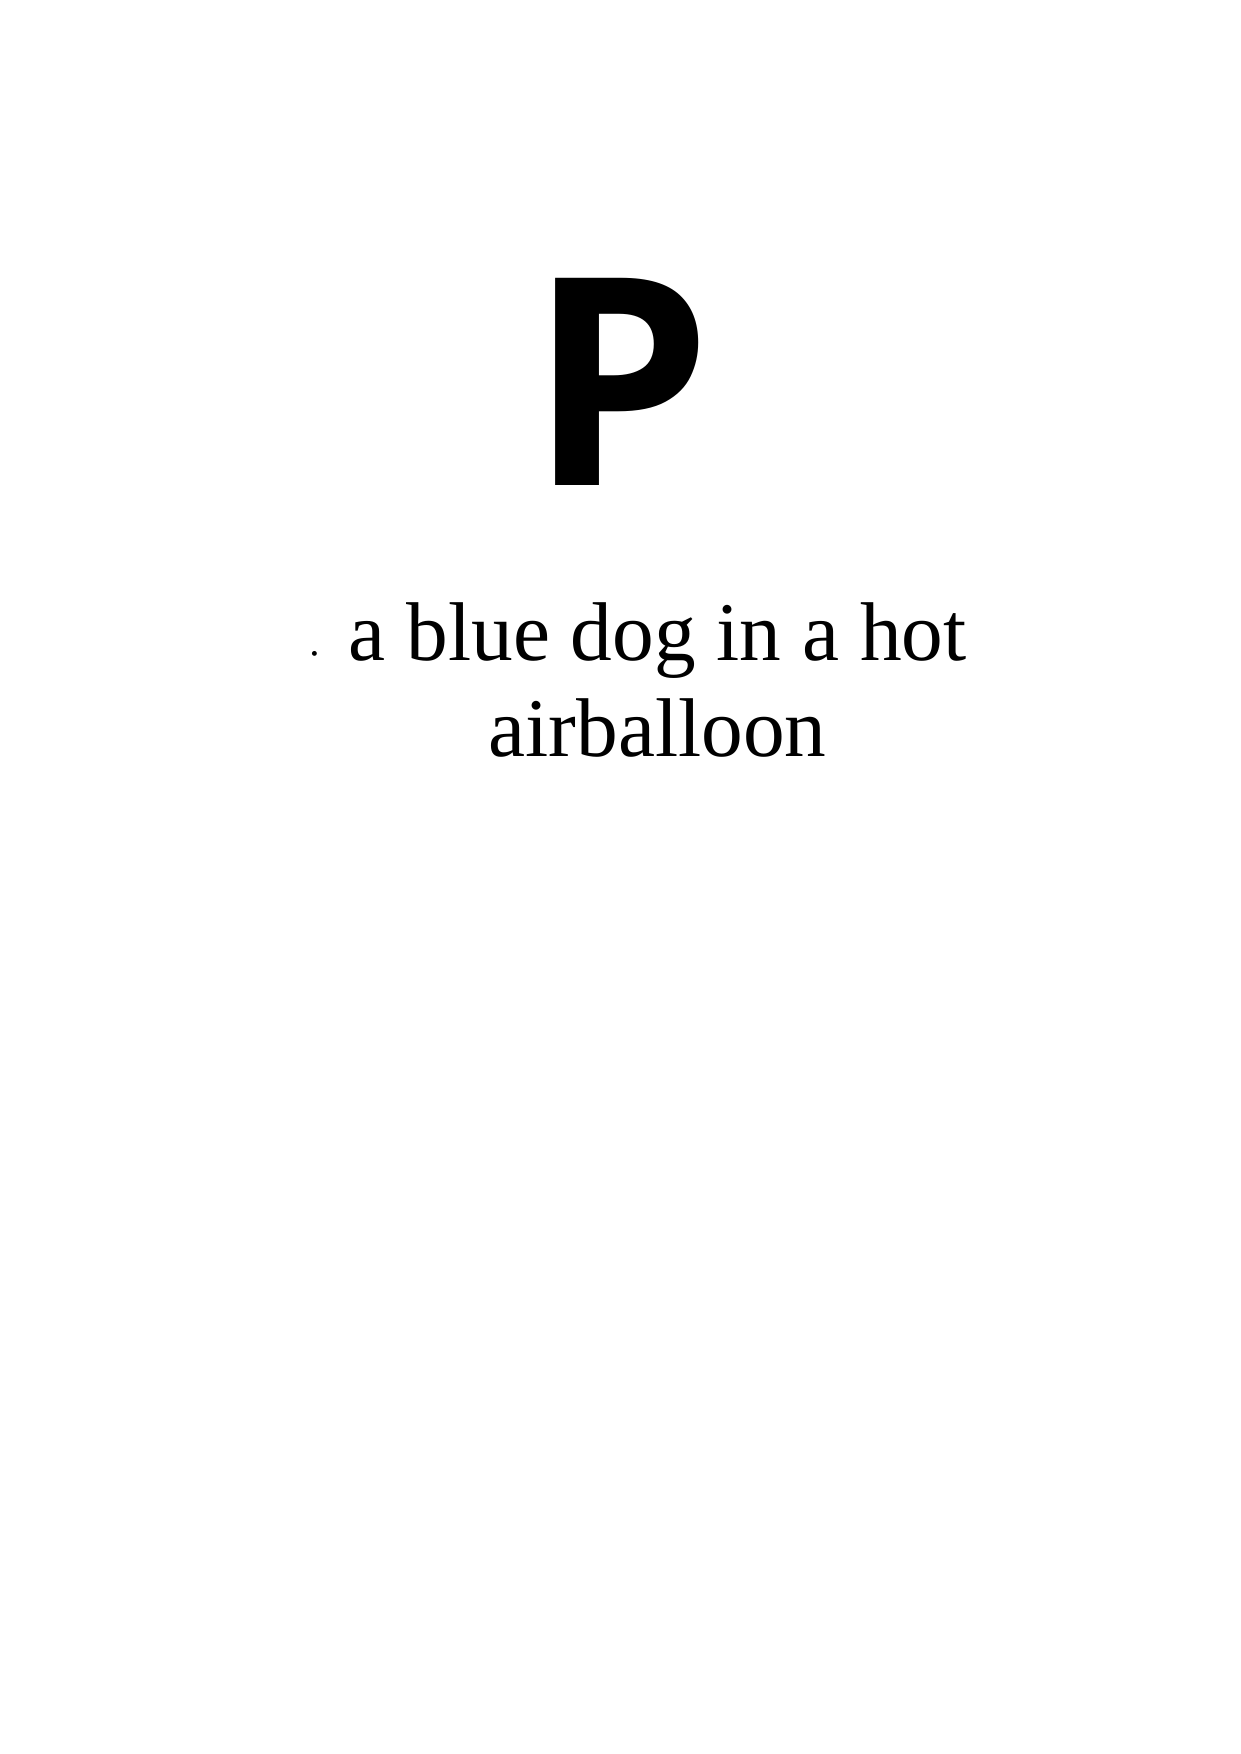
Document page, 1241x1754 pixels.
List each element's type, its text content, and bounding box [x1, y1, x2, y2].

list a blue dog in a hot airballoon [187, 583, 1090, 774]
subtitle P [150, 175, 1090, 570]
